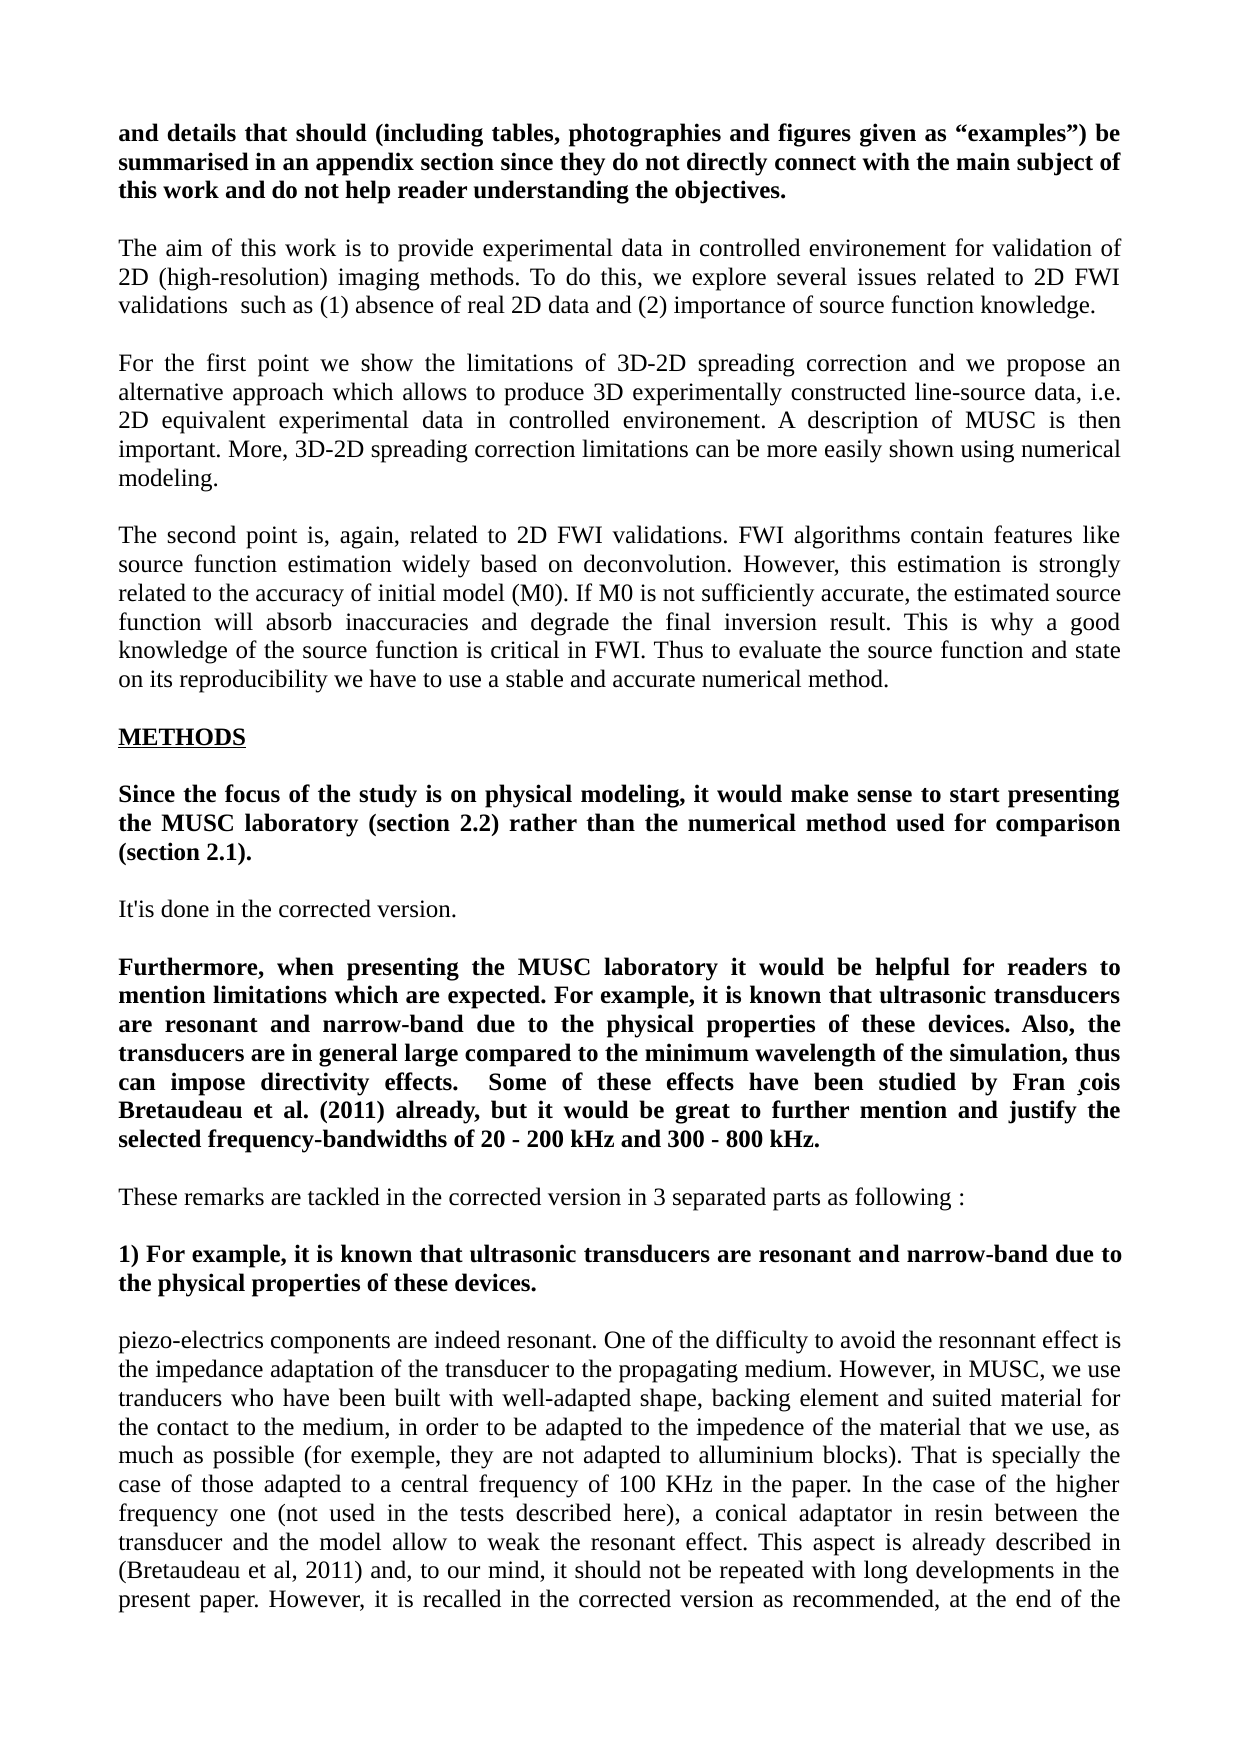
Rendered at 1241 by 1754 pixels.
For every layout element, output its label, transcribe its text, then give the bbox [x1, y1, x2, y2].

text It'is done in the corrected version. [118, 894, 1122, 923]
text 1) For example, it is known that ultrasonic transducers are resonant and narrow-band due to the physical properties of these devices. [118, 1239, 1122, 1297]
text METHODS [118, 722, 1122, 751]
text and details that should (including tables, photographies and figures given as “examples”) be summarised in an appendix section since they do not directly connect with the main subject of this work and do not help reader understanding the objectives. [118, 118, 1122, 204]
text Since the focus of the study is on physical modeling, it would make sense to start presenting the MUSC laboratory (section 2.2) rather than the numerical method used for comparison (section 2.1). [118, 779, 1122, 866]
text The aim of this work is to provide experimental data in controlled environement for validation of 2D (high-resolution) imaging methods. To do this, we explore several issues related to 2D FWI validations such as (1) absence of real 2D data and (2) importance of source function knowledge. [118, 233, 1122, 319]
text piezo-electrics components are indeed resonant. One of the difficulty to avoid the resonnant effect is the impedance adaptation of the transducer to the propagating medium. However, in MUSC, we use tranducers who have been built with well-adapted shape, backing element and suited material for the contact to the medium, in order to be adapted to the impedence of the material that we use, as much as possible (for exemple, they are not adapted to alluminium blocks). That is specially the case of those adapted to a central frequency of 100 KHz in the paper. In the case of the higher frequency one (not used in the tests described here), a conical adaptator in resin between the transducer and the model allow to weak the resonant effect. This aspect is already described in (Bretaudeau et al, 2011) and, to our mind, it should not be repeated with long developments in the present paper. However, it is recalled in the corrected version as recommended, at the end of the [118, 1326, 1122, 1613]
text Furthermore, when presenting the MUSC laboratory it would be helpful for readers to mention limitations which are expected. For example, it is known that ultrasonic transducers are resonant and narrow-band due to the physical properties of these devices. Also, the transducers are in general large compared to the minimum wavelength of the simulation, thus can impose directivity effects. Some of these effects have been studied by Fran ̧cois Bretaudeau et al. (2011) already, but it would be great to further mention and justify the selected frequency-bandwidths of 20 - 200 kHz and 300 - 800 kHz. [118, 952, 1122, 1153]
text The second point is, again, related to 2D FWI validations. FWI algorithms contain features like source function estimation widely based on deconvolution. However, this estimation is strongly related to the accuracy of initial model (M0). If M0 is not sufficiently accurate, the estimated source function will absorb inaccuracies and degrade the final inversion result. This is why a good knowledge of the source function is critical in FWI. Thus to evaluate the source function and state on its reproducibility we have to use a stable and accurate numerical method. [118, 521, 1122, 693]
text For the first point we show the limitations of 3D-2D spreading correction and we propose an alternative approach which allows to produce 3D experimentally constructed line-source data, i.e. 2D equivalent experimental data in controlled environement. A description of MUSC is then important. More, 3D-2D spreading correction limitations can be more easily shown using numerical modeling. [118, 348, 1122, 492]
text These remarks are tackled in the corrected version in 3 separated parts as following : [118, 1182, 1122, 1211]
